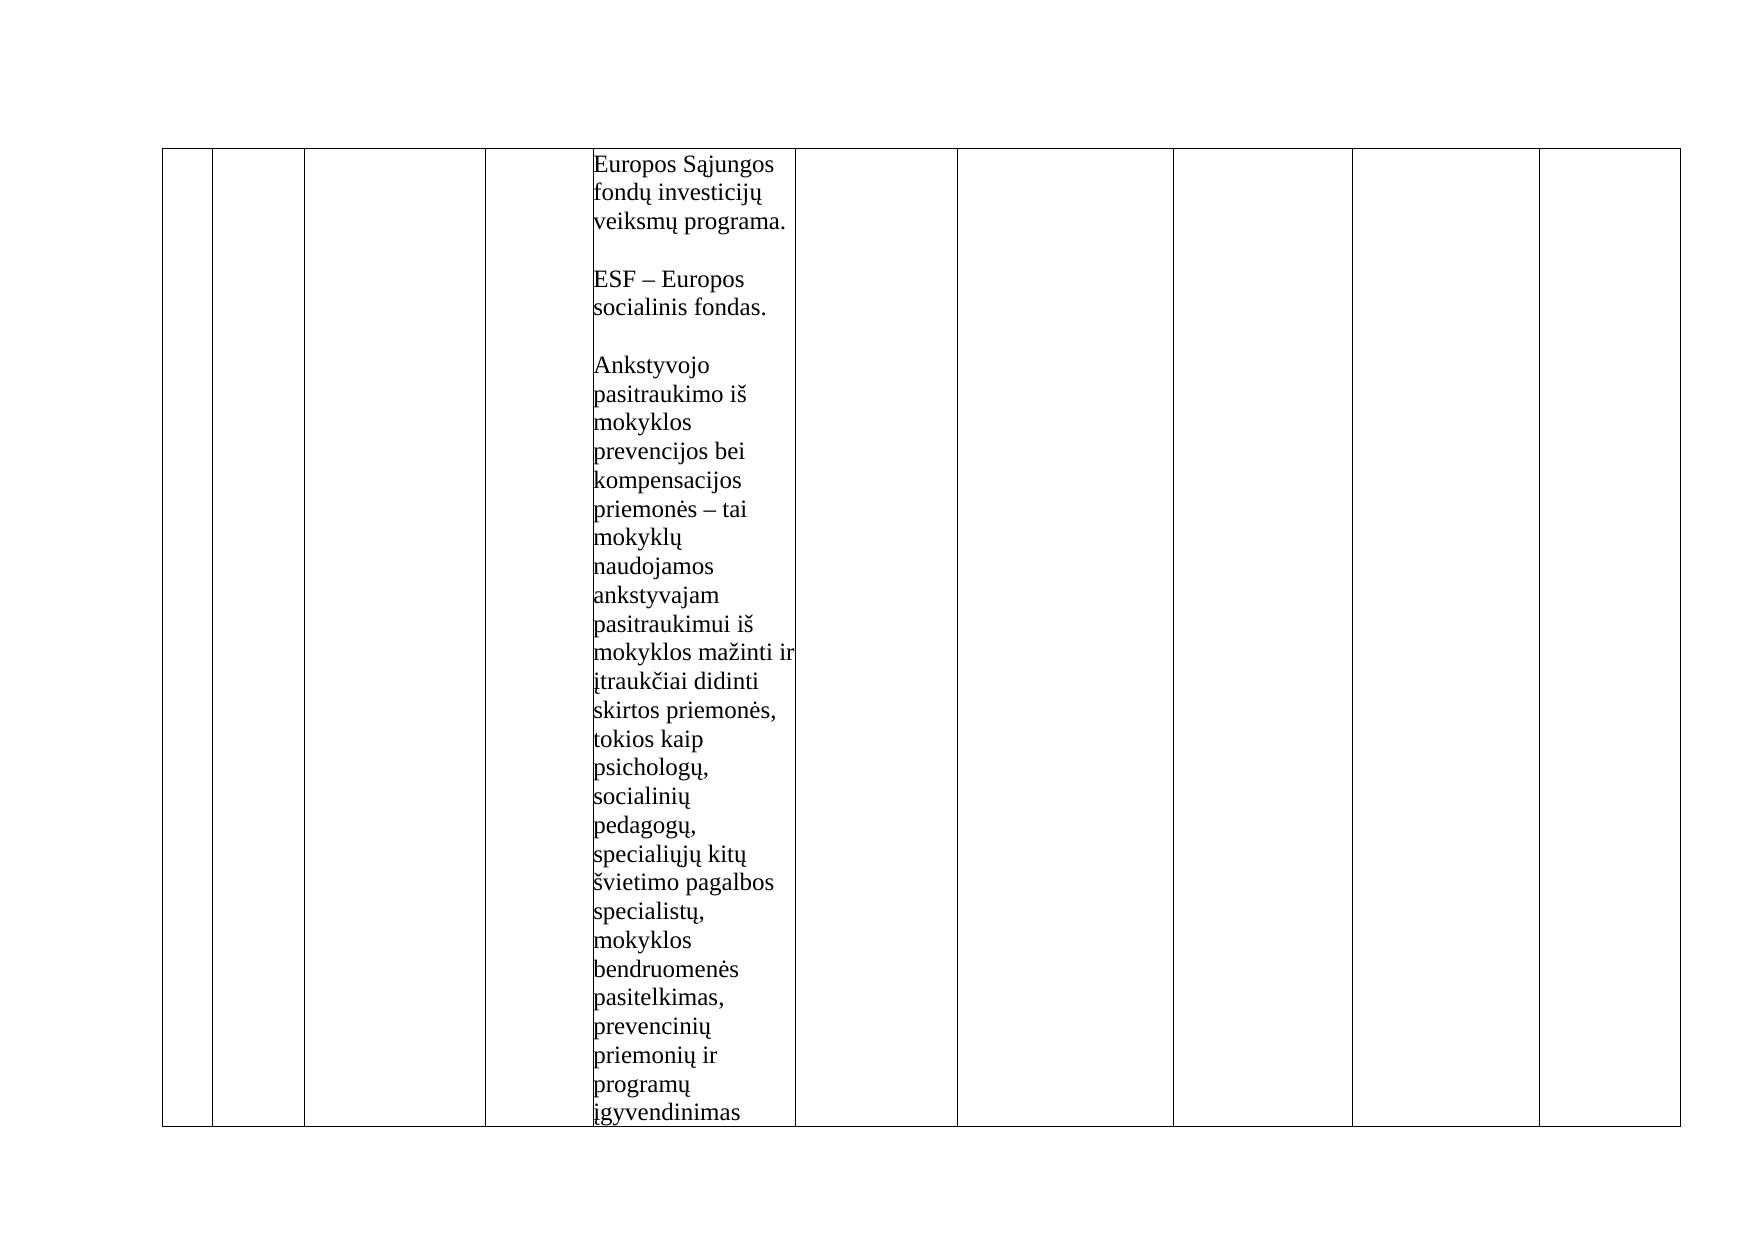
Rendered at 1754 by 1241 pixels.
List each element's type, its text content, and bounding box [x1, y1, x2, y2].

table_cell Europos Sąjungos fondų investicijų veiksmų programa. ESF – Europos socialinis fondas. Ankstyvojo pasitraukimo iš mokyklos prevencijos bei kompensacijos priemonės – tai mokyklų naudojamos ankstyvajam pasitraukimui iš mokyklos mažinti ir įtraukčiai didinti skirtos priemonės, tokios kaip psichologų, socialinių pedagogų, specialiųjų kitų švietimo pagalbos specialistų, mokyklos bendruomenės pasitelkimas, prevencinių priemonių ir programų įgyvendinimas [594, 149, 795, 1126]
table_cell [1540, 149, 1680, 1126]
table_cell [305, 149, 485, 1126]
table_cell [796, 149, 957, 1126]
table_cell [1353, 149, 1539, 1126]
table_cell [958, 149, 1173, 1126]
table_cell [1174, 149, 1352, 1126]
table_cell [163, 149, 212, 1126]
table_cell [213, 149, 304, 1126]
table_cell [486, 149, 593, 1126]
